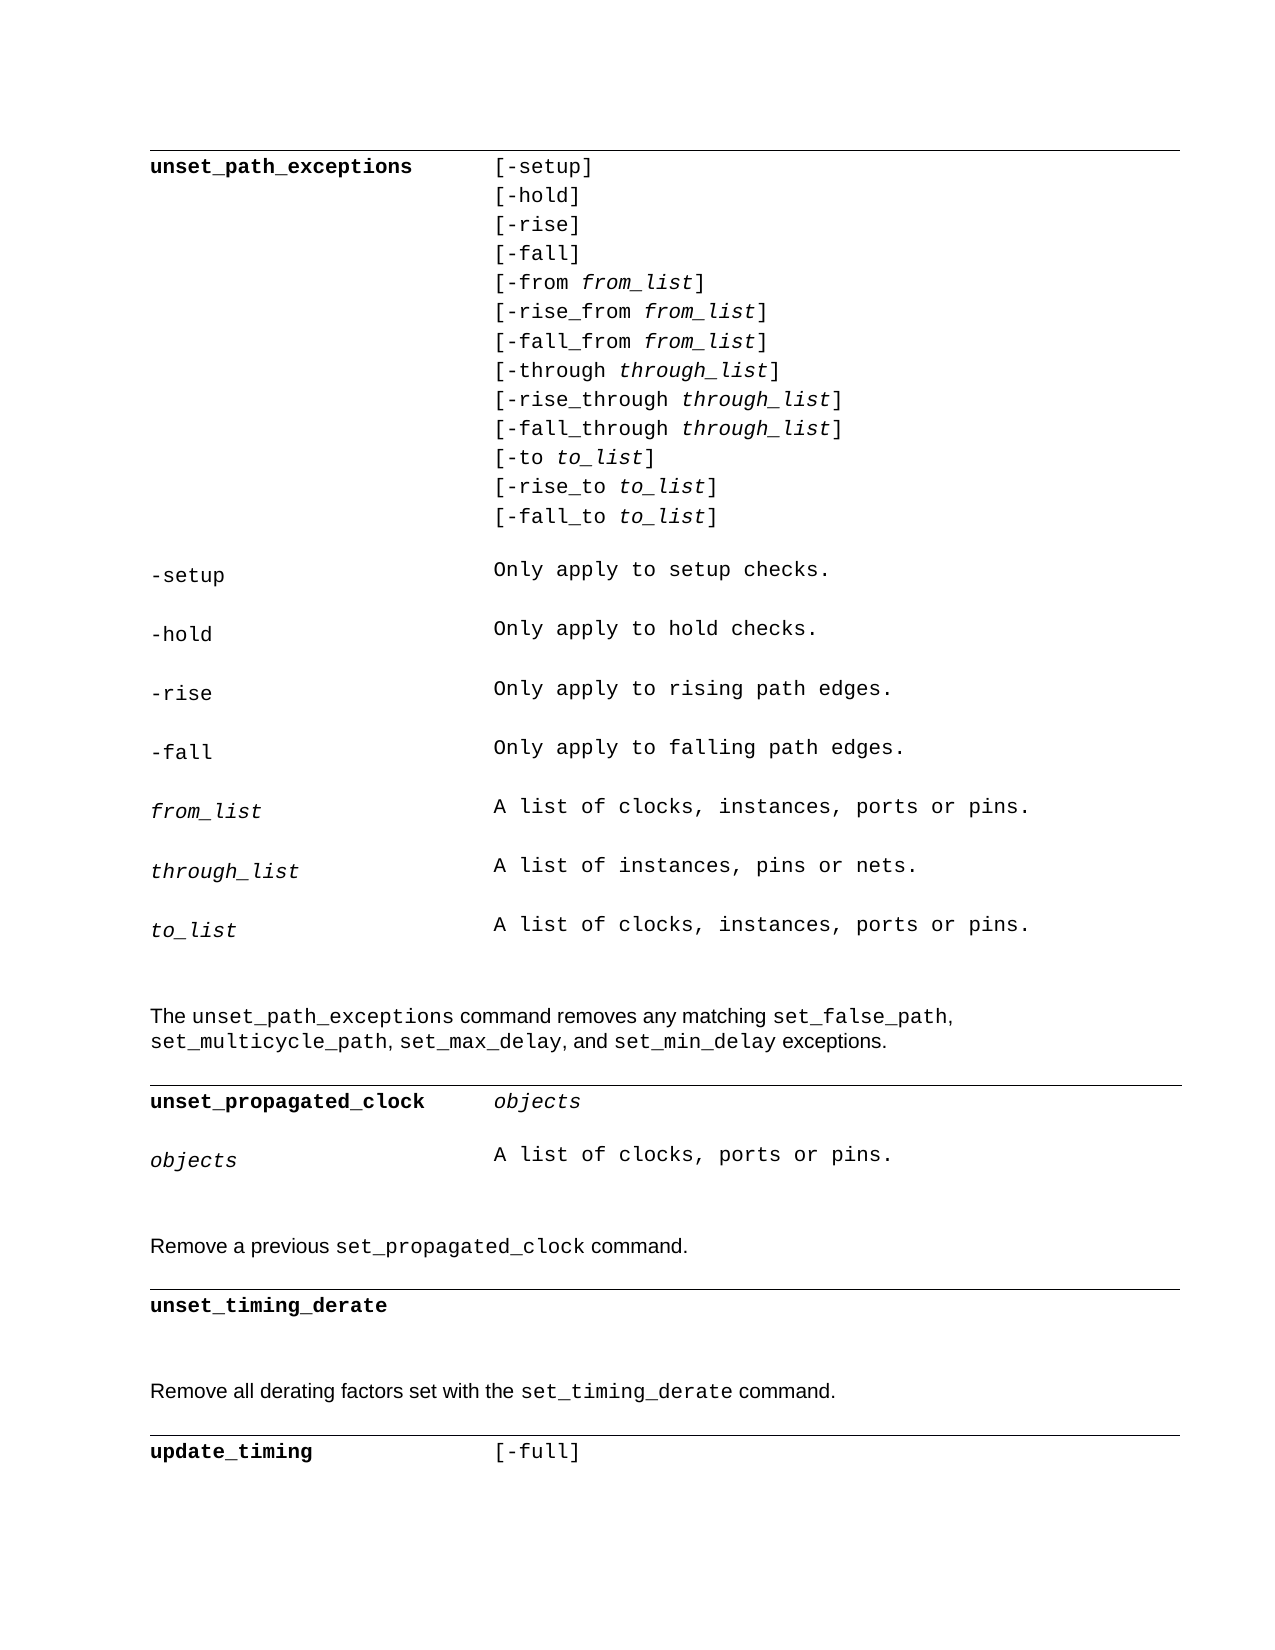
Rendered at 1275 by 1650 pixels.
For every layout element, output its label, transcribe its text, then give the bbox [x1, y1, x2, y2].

table_cell objects [150, 1144, 493, 1203]
table_header [-full] [493, 1436, 1180, 1495]
table_header unset_path_exceptions [150, 151, 493, 559]
text The unset_path_exceptions command removes any matching set_false_path, set_multicycle_path, set_max_delay, and set_min_delay exceptions. [150, 1003, 1180, 1055]
table_header unset_timing_derate [150, 1290, 493, 1349]
table_cell -fall [150, 737, 493, 796]
table_cell -hold [150, 619, 493, 678]
table_cell A list of instances, pins or nets. [493, 855, 1180, 914]
table_cell Only apply to hold checks. [493, 619, 1180, 678]
table_cell Only apply to rising path edges. [493, 678, 1180, 737]
table_header [-setup] [-hold] [-rise] [-fall] [-from from_list] [-rise_from from_list] [-fall_from from_list] [-through through_list] [-rise_through through_list] [-fall_through through_list] [-to to_list] [-rise_to to_list] [-fall_to to_list] [493, 151, 1180, 559]
table_header unset_propagated_clock [150, 1086, 493, 1144]
table_cell A list of clocks, instances, ports or pins. [493, 914, 1180, 973]
table_cell Only apply to falling path edges. [493, 737, 1180, 796]
table_cell -rise [150, 678, 493, 737]
table_cell Only apply to setup checks. [493, 559, 1180, 618]
table_header objects [494, 1086, 1182, 1144]
table_header [493, 1290, 1180, 1349]
table_cell A list of clocks, ports or pins. [494, 1144, 1182, 1203]
table_cell -setup [150, 559, 493, 618]
table_cell through_list [150, 855, 493, 914]
table_cell to_list [150, 914, 493, 973]
table_cell A list of clocks, instances, ports or pins. [493, 796, 1180, 855]
table_header update_timing [150, 1436, 493, 1495]
table_cell from_list [150, 796, 493, 855]
text Remove all derating factors set with the set_timing_derate command. [150, 1379, 1180, 1404]
text Remove a previous set_propagated_clock command. [150, 1233, 1180, 1259]
